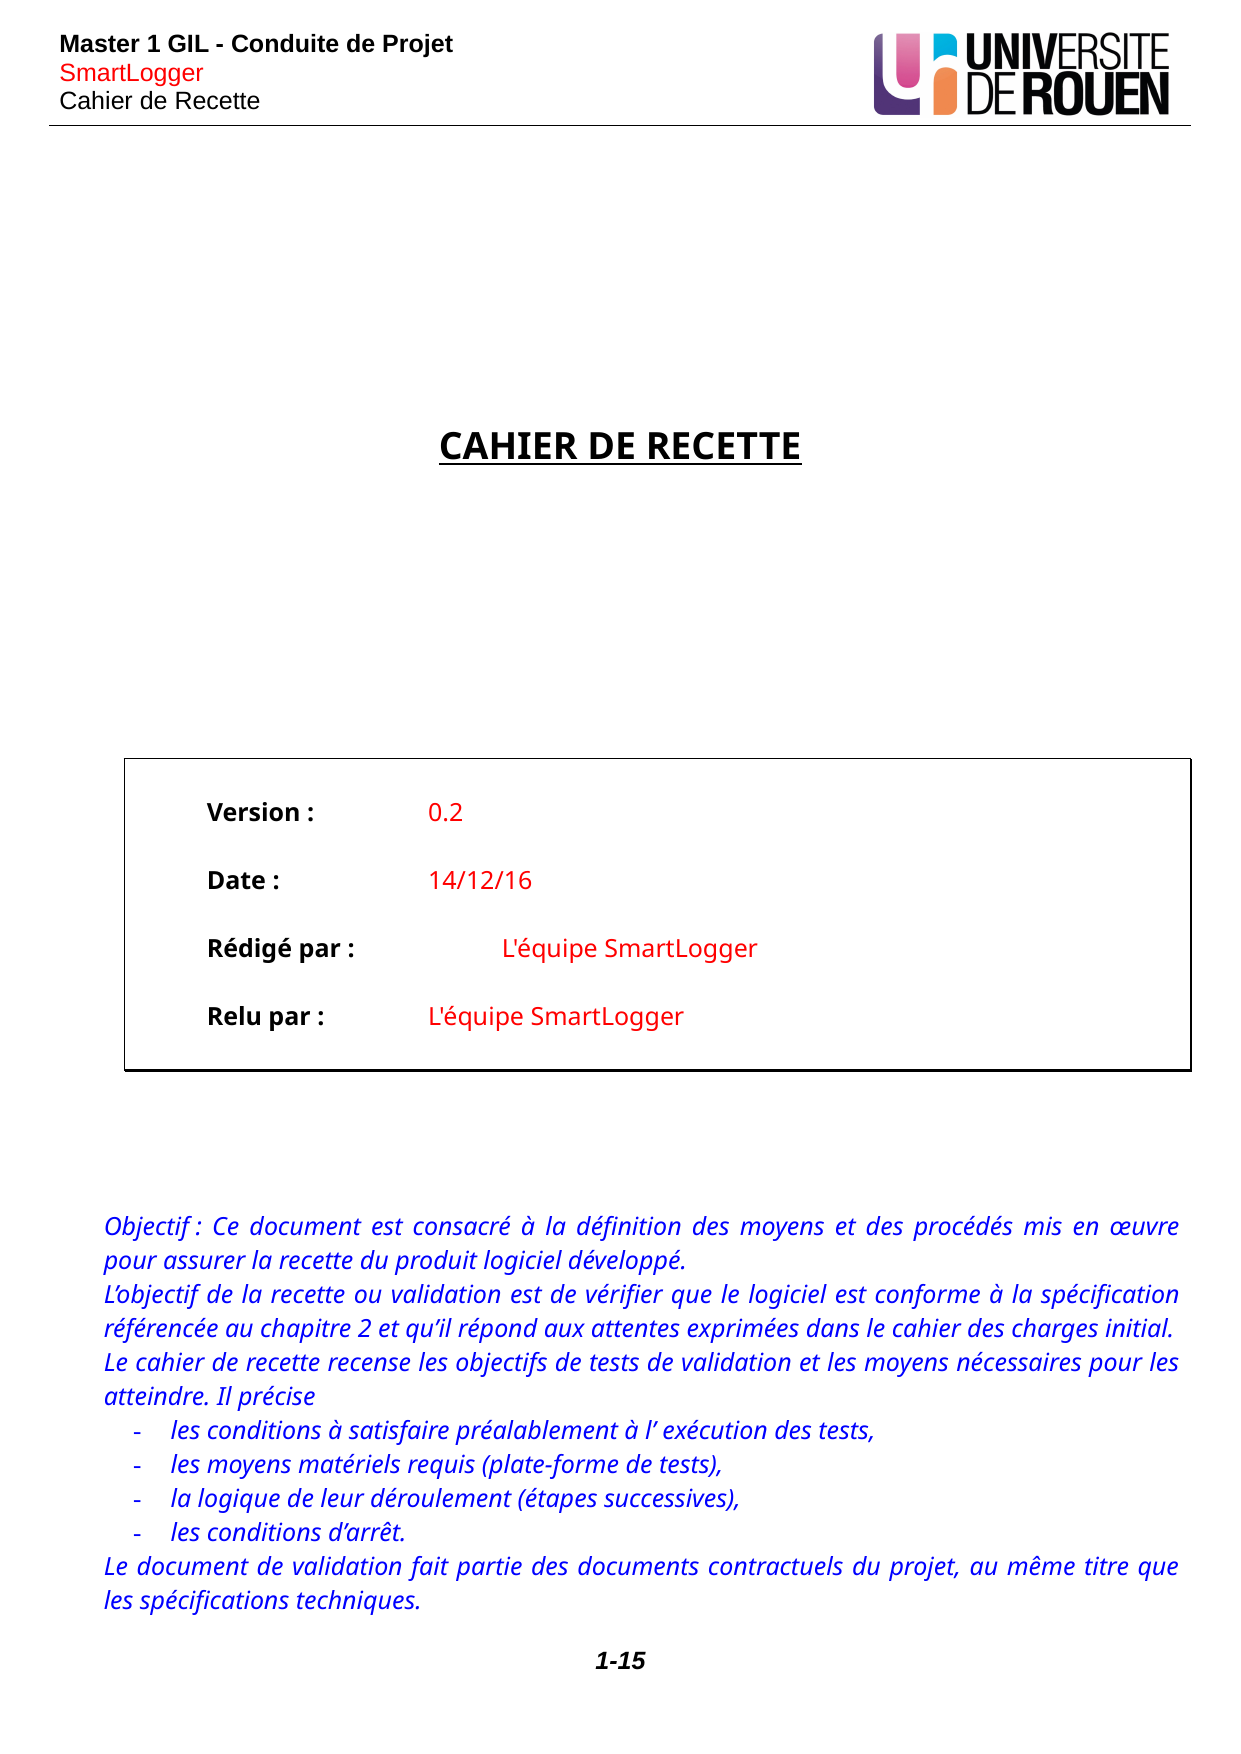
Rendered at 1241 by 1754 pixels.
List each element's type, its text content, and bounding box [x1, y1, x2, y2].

picture [872, 32, 1170, 118]
text Date : 14/12/16 [125, 860, 1190, 897]
text L’objectif de la recette ou validation est de vérifier que le logiciel est conforme à la spécification référencée au chapitre 2 et qu’il répond aux attentes exprimées dans le cahier des charges initial. [103, 1276, 1181, 1344]
subtitle CAHIER DE RECETTE [59, 419, 1181, 470]
list les conditions d’arrêt. [133, 1515, 1181, 1549]
list la logique de leur déroulement (étapes successives), [133, 1481, 1181, 1515]
text Rédigé par : L'équipe SmartLogger [125, 928, 1190, 965]
text Le document de validation fait partie des documents contractuels du projet, au même titre que les spécifications techniques. [103, 1549, 1181, 1617]
text Version : 0.2 [125, 792, 1190, 829]
text Le cahier de recette recense les objectifs de tests de validation et les moyens nécessaires pour les atteindre. Il précise [103, 1344, 1181, 1413]
list les conditions à satisfaire préalablement à l’ exécution des tests, [133, 1413, 1181, 1447]
text Objectif : Ce document est consacré à la définition des moyens et des procédés mis en œuvre pour assurer la recette du produit logiciel développé. [103, 1208, 1181, 1276]
list les moyens matériels requis (plate-forme de tests), [133, 1447, 1181, 1481]
text Relu par : L'équipe SmartLogger [125, 996, 1190, 1033]
